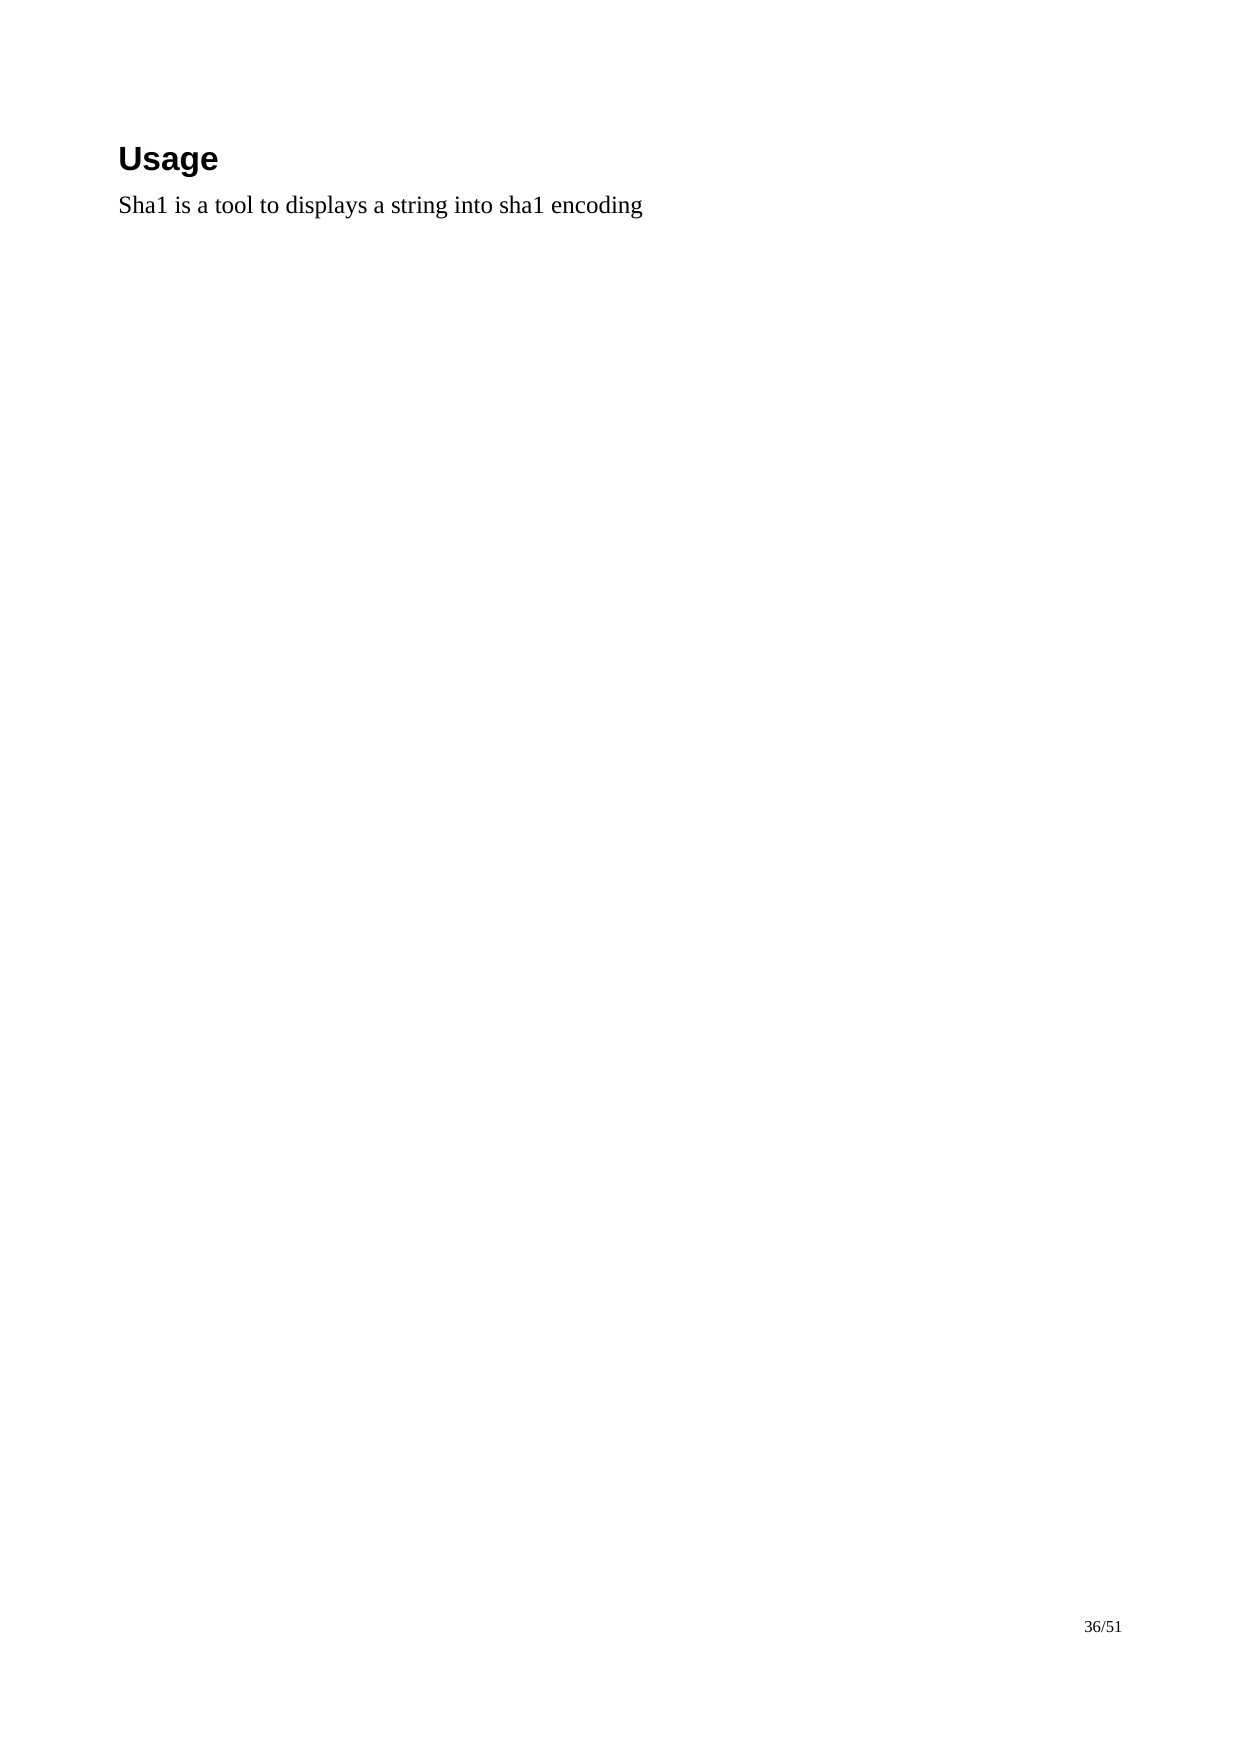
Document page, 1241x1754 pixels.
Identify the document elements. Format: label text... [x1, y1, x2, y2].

text Sha1 is a tool to displays a string into sha1 encoding [118, 190, 1122, 219]
subtitle Usage [118, 139, 1122, 178]
